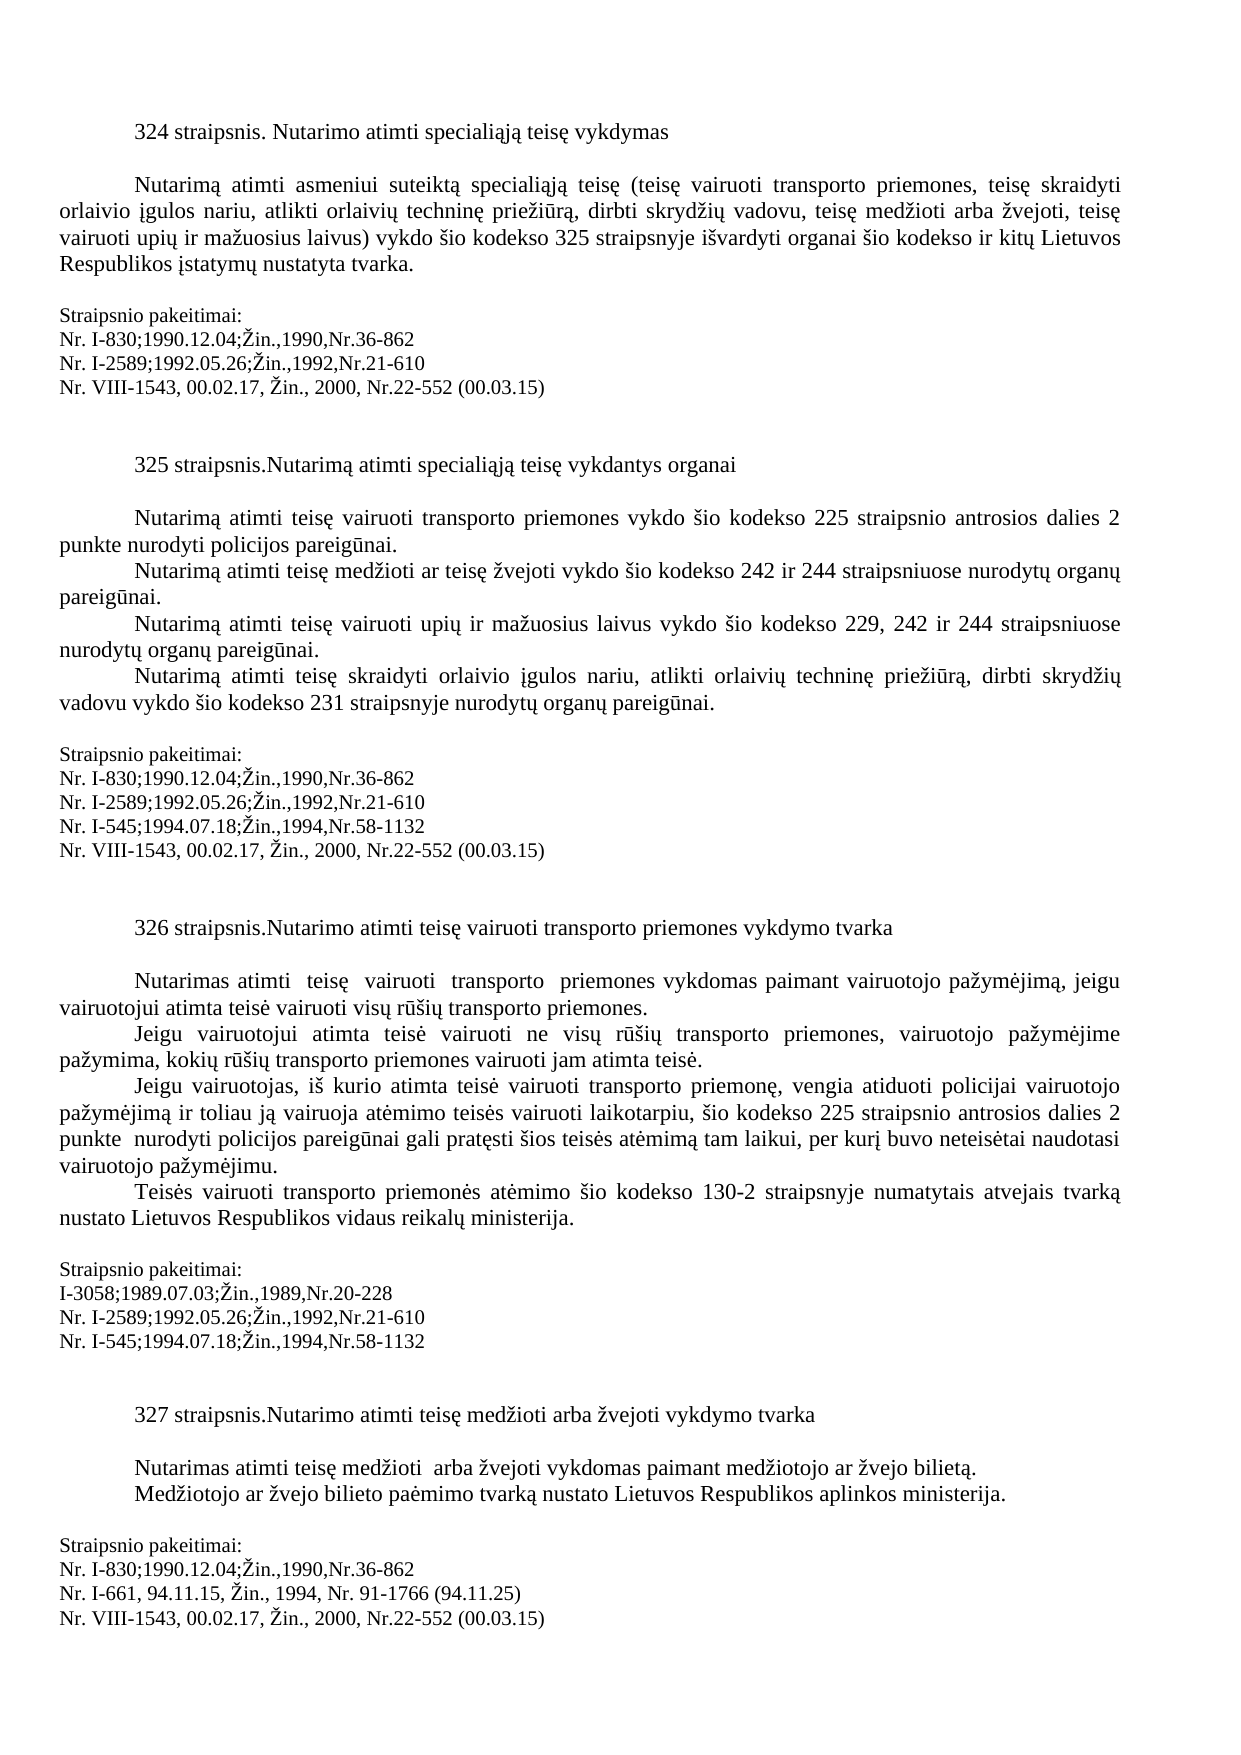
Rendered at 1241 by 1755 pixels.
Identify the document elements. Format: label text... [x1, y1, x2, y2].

text Jeigu vairuotojui atimta teisė vairuoti ne visų rūšių transporto priemones, vairuotojo pažymėjime pažymima, kokių rūšių transporto priemones vairuoti jam atimta teisė. [59, 1020, 1122, 1073]
text Nutarimą atimti teisę vairuoti transporto priemones vykdo šio kodekso 225 straipsnio antrosios dalies 2 punkte nurodyti policijos pareigūnai. [59, 504, 1122, 557]
text Nr. I-661, 94.11.15, Žin., 1994, Nr. 91-1766 (94.11.25) [59, 1581, 1122, 1605]
text Straipsnio pakeitimai: [59, 741, 1122, 766]
text Nr. I-545;1994.07.18;Žin.,1994,Nr.58-1132 [59, 814, 1122, 838]
text Nutarimą atimti asmeniui suteiktą specialiąją teisę (teisę vairuoti transporto priemones, teisę skraidyti orlaivio įgulos nariu, atlikti orlaivių techninę priežiūrą, dirbti skrydžių vadovu, teisę medžioti arba žvejoti, teisę vairuoti upių ir mažuosius laivus) vykdo šio kodekso 325 straipsnyje išvardyti organai šio kodekso ir kitų Lietuvos Respublikos įstatymų nustatyta tvarka. [59, 171, 1122, 276]
text Nr. I-830;1990.12.04;Žin.,1990,Nr.36-862 [59, 327, 1122, 351]
text Nutarimas atimti teisę medžioti arba žvejoti vykdomas paimant medžiotojo ar žvejo bilietą. [59, 1454, 1122, 1481]
text 326 straipsnis.Nutarimo atimti teisę vairuoti transporto priemones vykdymo tvarka [59, 914, 1122, 941]
text Nr. I-2589;1992.05.26;Žin.,1992,Nr.21-610 [59, 1305, 1122, 1329]
text I-3058;1989.07.03;Žin.,1989,Nr.20-228 [59, 1281, 1122, 1305]
text Straipsnio pakeitimai: [59, 303, 1122, 327]
text 324 straipsnis. Nutarimo atimti specialiąją teisę vykdymas [59, 118, 1122, 144]
text Nr. VIII-1543, 00.02.17, Žin., 2000, Nr.22-552 (00.03.15) [59, 375, 1122, 399]
text 327 straipsnis.Nutarimo atimti teisę medžioti arba žvejoti vykdymo tvarka [59, 1401, 1122, 1428]
text Nutarimą atimti teisę skraidyti orlaivio įgulos nariu, atlikti orlaivių techninę priežiūrą, dirbti skrydžių vadovu vykdo šio kodekso 231 straipsnyje nurodytų organų pareigūnai. [59, 662, 1122, 715]
text Straipsnio pakeitimai: [59, 1257, 1122, 1281]
text Straipsnio pakeitimai: [59, 1533, 1122, 1557]
text Nr. VIII-1543, 00.02.17, Žin., 2000, Nr.22-552 (00.03.15) [59, 838, 1122, 862]
text 325 straipsnis.Nutarimą atimti specialiąją teisę vykdantys organai [59, 452, 1122, 478]
text Teisės vairuoti transporto priemonės atėmimo šio kodekso 130-2 straipsnyje numatytais atvejais tvarką nustato Lietuvos Respublikos vidaus reikalų ministerija. [59, 1178, 1122, 1231]
text Medžiotojo ar žvejo bilieto paėmimo tvarką nustato Lietuvos Respublikos aplinkos ministerija. [59, 1481, 1122, 1507]
text Nutarimą atimti teisę vairuoti upių ir mažuosius laivus vykdo šio kodekso 229, 242 ir 244 straipsniuose nurodytų organų pareigūnai. [59, 610, 1122, 662]
text Nutarimą atimti teisę medžioti ar teisę žvejoti vykdo šio kodekso 242 ir 244 straipsniuose nurodytų organų pareigūnai. [59, 557, 1122, 610]
text Nr. I-2589;1992.05.26;Žin.,1992,Nr.21-610 [59, 789, 1122, 814]
text Nutarimas atimti teisę vairuoti transporto priemones vykdomas paimant vairuotojo pažymėjimą, jeigu vairuotojui atimta teisė vairuoti visų rūšių transporto priemones. [59, 967, 1122, 1020]
text Nr. I-545;1994.07.18;Žin.,1994,Nr.58-1132 [59, 1329, 1122, 1353]
text Nr. VIII-1543, 00.02.17, Žin., 2000, Nr.22-552 (00.03.15) [59, 1605, 1122, 1629]
text Nr. I-830;1990.12.04;Žin.,1990,Nr.36-862 [59, 766, 1122, 789]
text Nr. I-830;1990.12.04;Žin.,1990,Nr.36-862 [59, 1557, 1122, 1581]
text Jeigu vairuotojas, iš kurio atimta teisė vairuoti transporto priemonę, vengia atiduoti policijai vairuotojo pažymėjimą ir toliau ją vairuoja atėmimo teisės vairuoti laikotarpiu, šio kodekso 225 straipsnio antrosios dalies 2 punkte nurodyti policijos pareigūnai gali pratęsti šios teisės atėmimą tam laikui, per kurį buvo neteisėtai naudotasi vairuotojo pažymėjimu. [59, 1073, 1122, 1178]
text Nr. I-2589;1992.05.26;Žin.,1992,Nr.21-610 [59, 351, 1122, 375]
